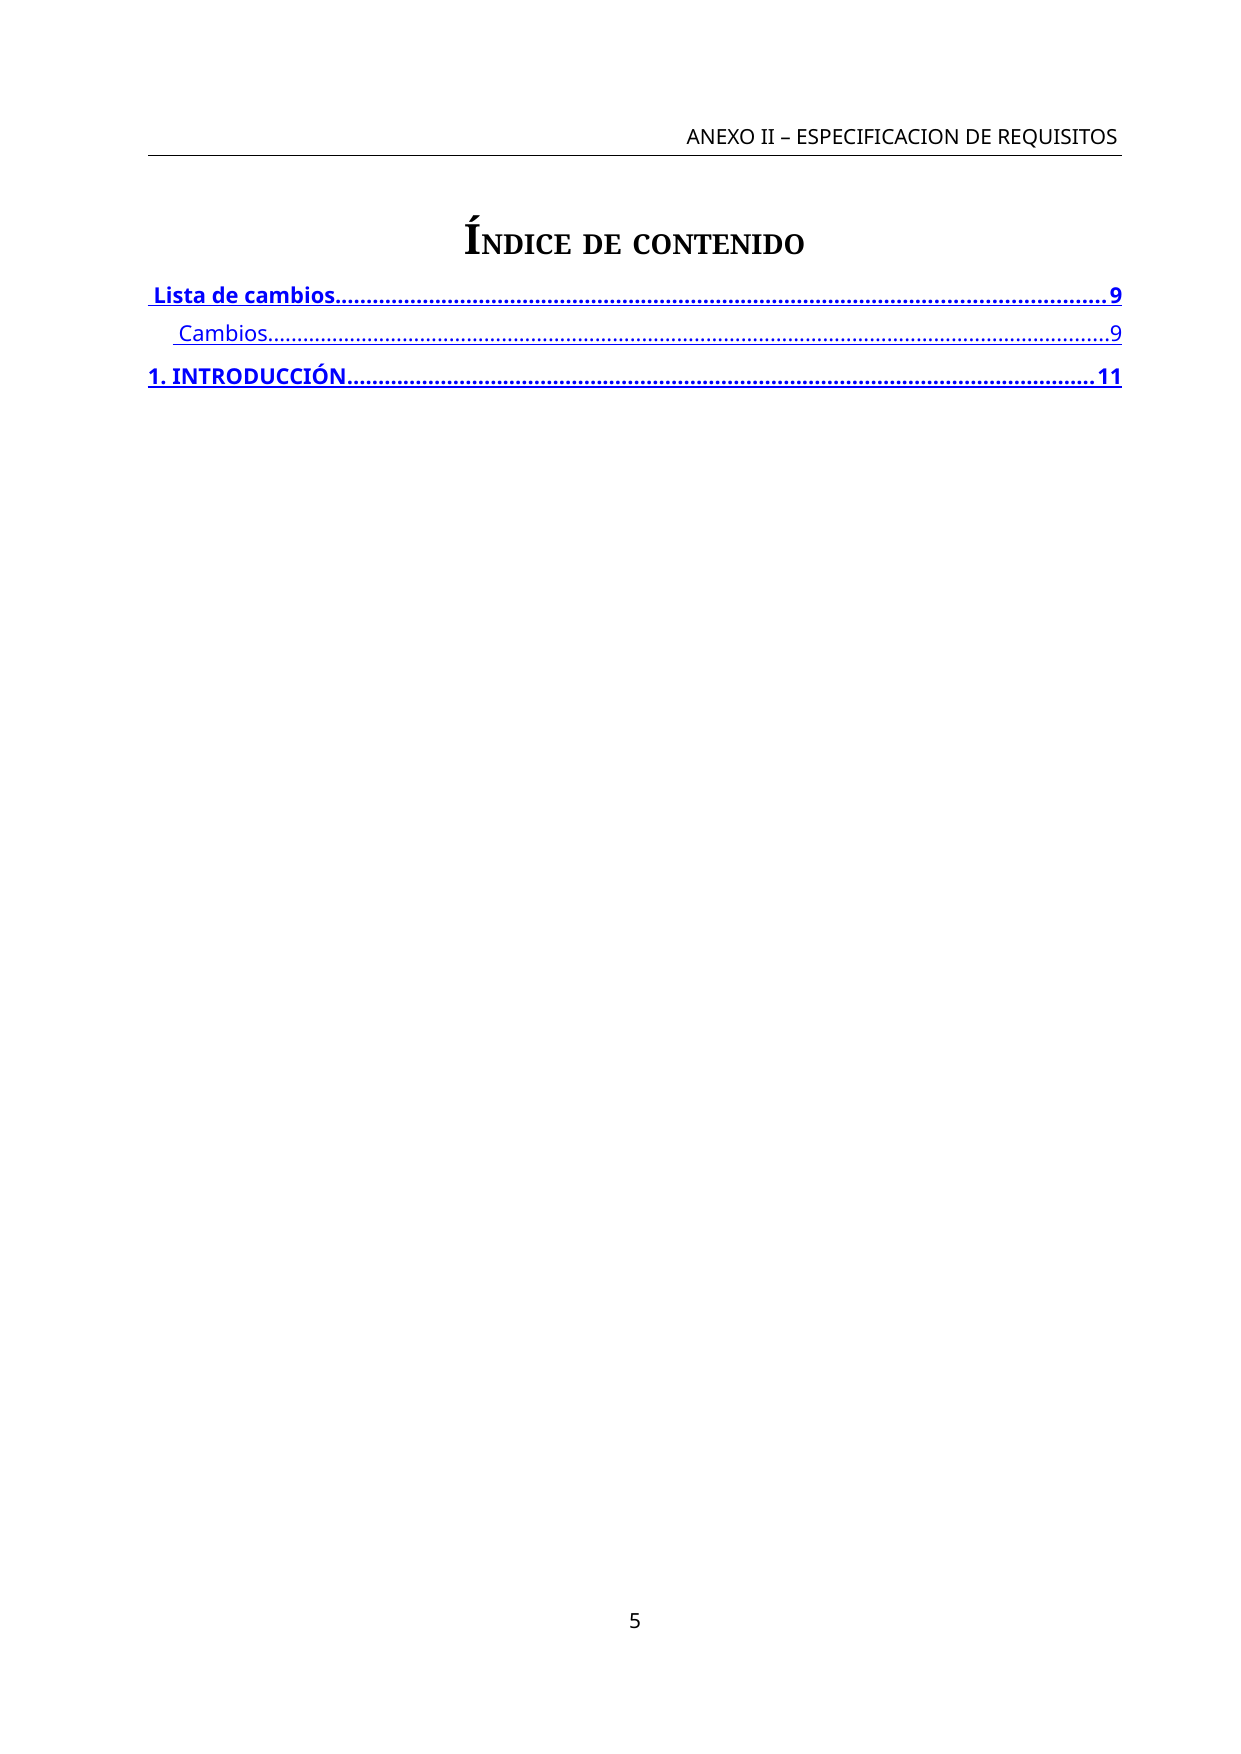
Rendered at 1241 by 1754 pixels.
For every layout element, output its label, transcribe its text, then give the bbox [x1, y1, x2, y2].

text 1. INTRODUCCIÓN 11 [148, 361, 1122, 386]
text Cambios 9 [173, 318, 1122, 344]
text Lista de cambios 9 [148, 280, 1122, 305]
subtitle Índice de contenido [148, 210, 1122, 267]
